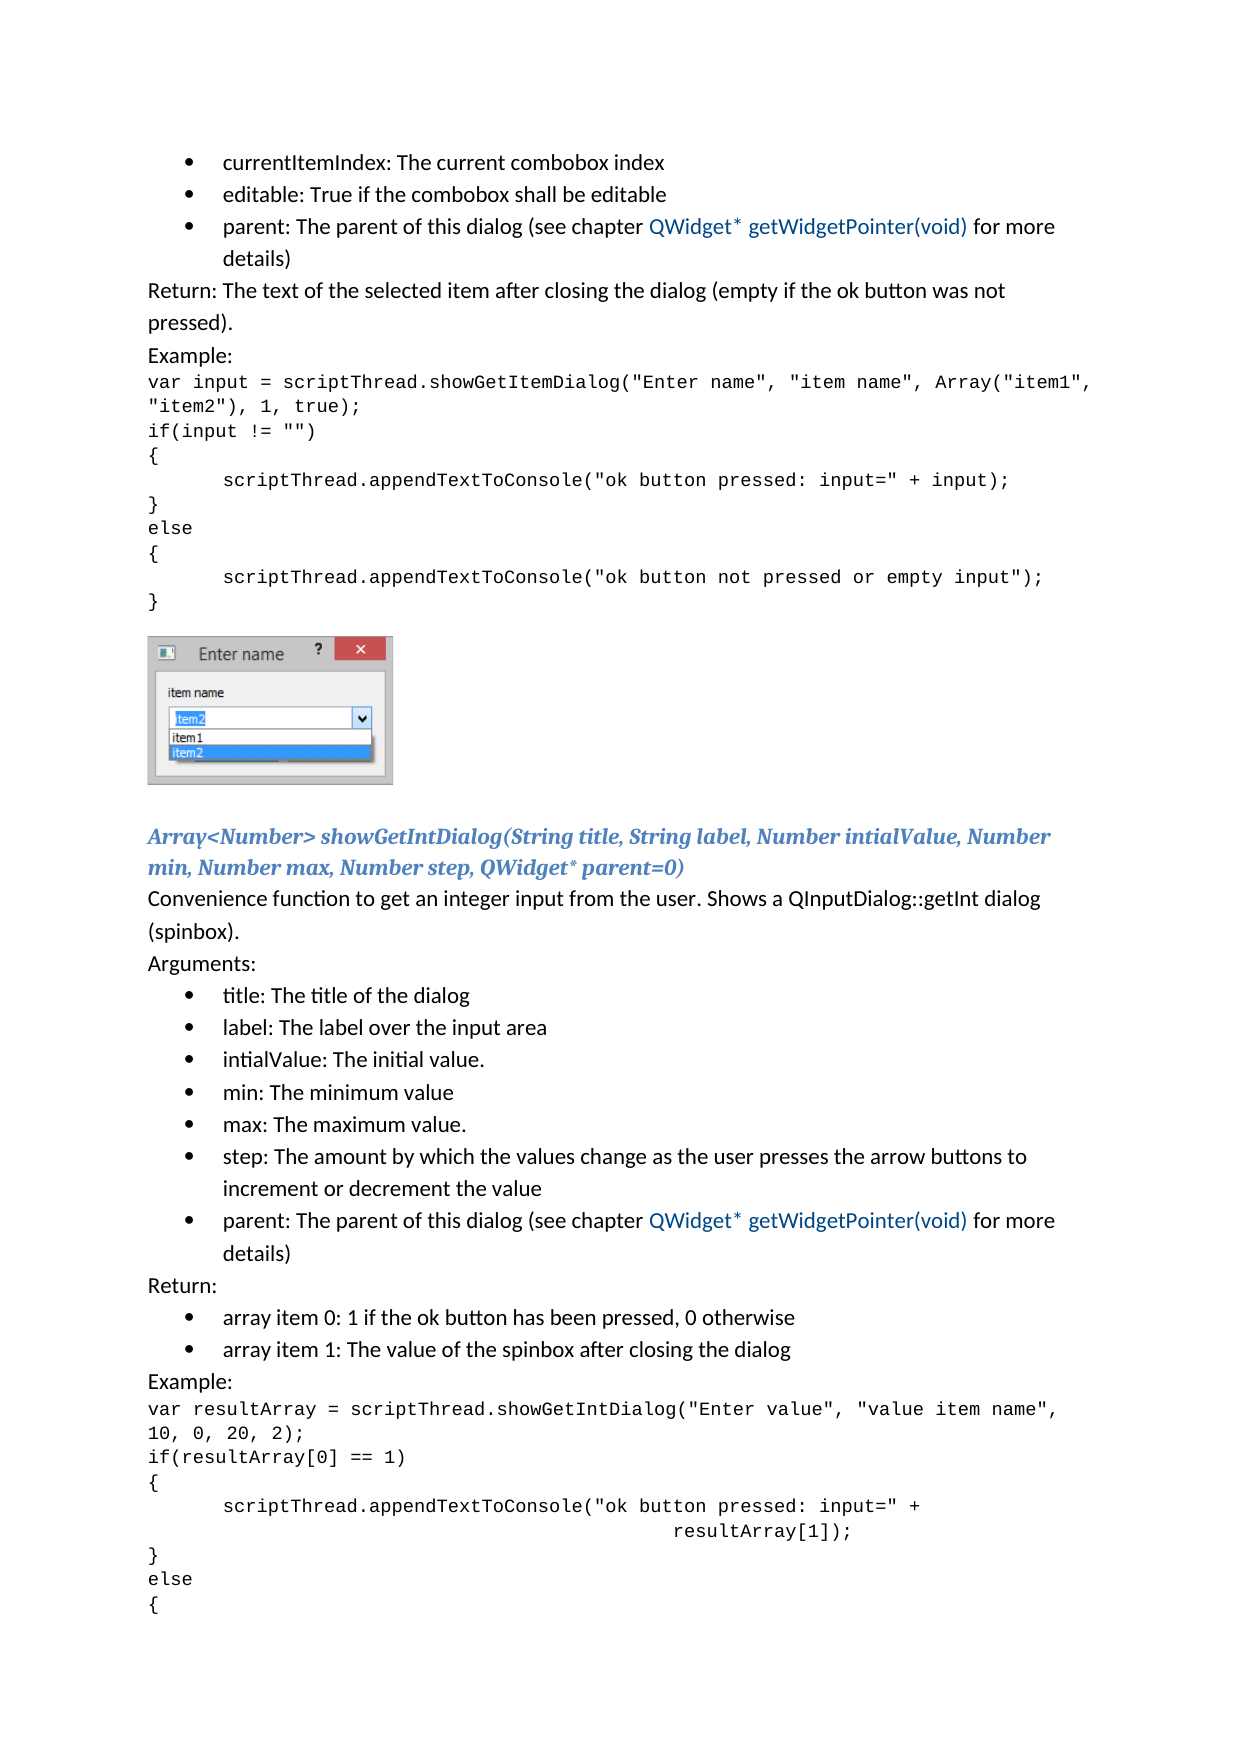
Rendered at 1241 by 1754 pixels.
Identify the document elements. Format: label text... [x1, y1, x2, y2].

text Return: The text of the selected item after closing the dialog (empty if the ok button was not pressed). [148, 276, 1093, 337]
text { [148, 446, 1093, 467]
list max: The maximum value. [185, 1110, 1093, 1138]
text Example: [148, 341, 1093, 369]
subtitle Array<Number> showGetIntDialog(String title, String label, Number intialValue, Number min, Number max, Number step, QWidget* parent=0) [148, 824, 1093, 881]
text { [148, 543, 1093, 565]
text if(input != "") [148, 422, 1093, 443]
text scriptThread.appendTextToConsole("ok button pressed: input=" + resultArray[1]); [148, 1497, 1093, 1543]
text else [148, 519, 1093, 540]
list step: The amount by which the values change as the user presses the arrow buttons to increment or decrement the value [185, 1142, 1093, 1202]
text { [148, 1473, 1093, 1494]
text Arguments: [148, 949, 1093, 977]
list parent: The parent of this dialog (see chapter QWidget* getWidgetPointer(void) for more details) [185, 1206, 1093, 1267]
text var resultArray = scriptThread.showGetIntDialog("Enter value", "value item name", 10, 0, 20, 2); [148, 1399, 1093, 1445]
text if(resultArray[0] == 1) [148, 1448, 1093, 1469]
text else [148, 1570, 1093, 1591]
text scriptThread.appendTextToConsole("ok button not pressed or empty input"); [148, 568, 1093, 589]
list parent: The parent of this dialog (see chapter QWidget* getWidgetPointer(void) for more details) [185, 212, 1093, 272]
text } [148, 592, 1093, 613]
text var input = scriptThread.showGetItemDialog("Enter name", "item name", Array("item1", "item2"), 1, true); [148, 373, 1093, 418]
list editable: True if the combobox shall be editable [185, 180, 1093, 208]
list min: The minimum value [185, 1078, 1093, 1106]
list array item 0: 1 if the ok button has been pressed, 0 otherwise [185, 1303, 1093, 1331]
list array item 1: The value of the spinbox after closing the dialog [185, 1335, 1093, 1363]
text { [148, 1594, 1093, 1616]
picture [147, 636, 394, 785]
text scriptThread.appendTextToConsole("ok button pressed: input=" + input); [148, 470, 1093, 492]
text Example: [148, 1367, 1093, 1395]
list intialValue: The initial value. [185, 1046, 1093, 1073]
list currentItemIndex: The current combobox index [185, 148, 1093, 176]
text } [148, 495, 1093, 516]
list title: The title of the dialog [185, 981, 1093, 1009]
text } [148, 1546, 1093, 1567]
list label: The label over the input area [185, 1013, 1093, 1041]
text Convenience function to get an integer input from the user. Shows a QInputDialog::getInt dialog (spinbox). [148, 884, 1093, 945]
text Return: [148, 1271, 1093, 1299]
